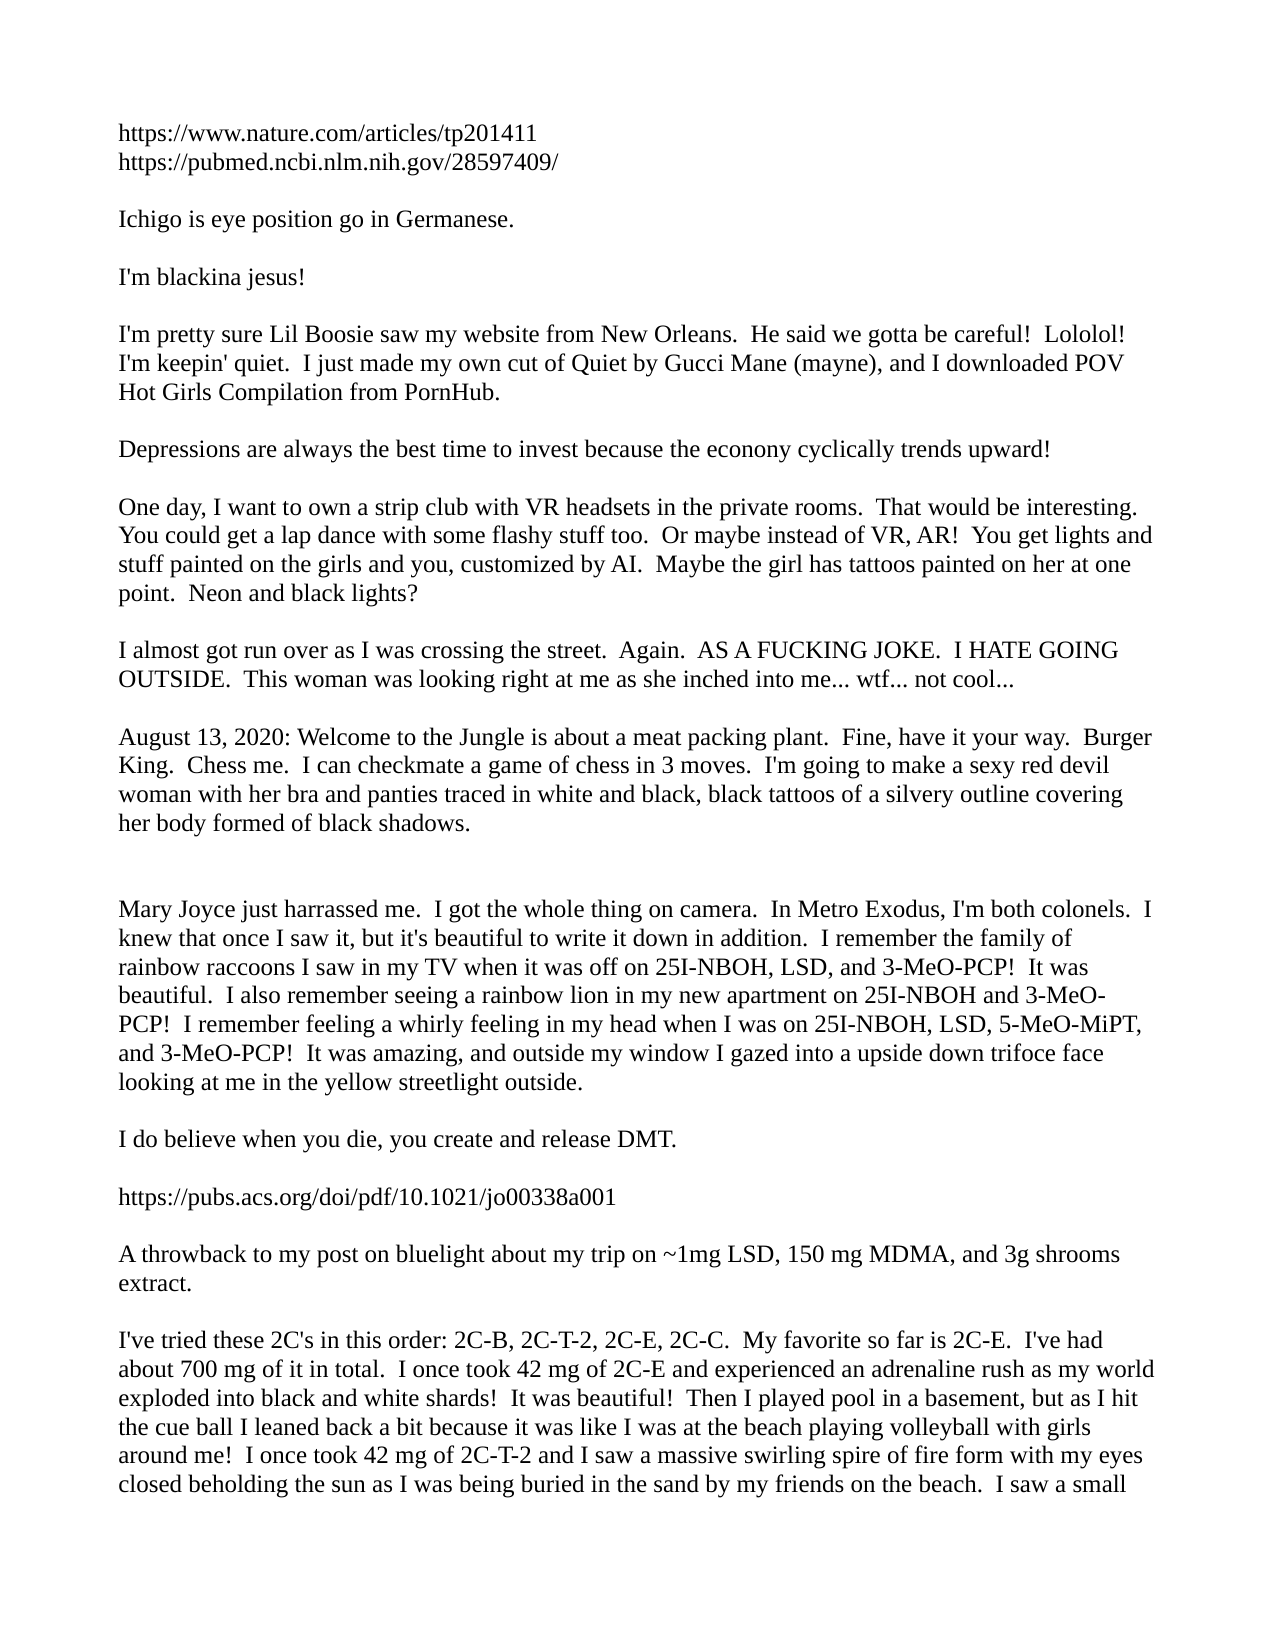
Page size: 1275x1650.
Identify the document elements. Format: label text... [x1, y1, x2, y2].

text https://www.nature.com/articles/tp201411 [118, 118, 1157, 147]
text https://pubmed.ncbi.nlm.nih.gov/28597409/ [118, 147, 1157, 176]
text Mary Joyce just harrassed me. I got the whole thing on camera. In Metro Exodus, I'm both colonels. I knew that once I saw it, but it's beautiful to write it down in addition. I remember the family of rainbow raccoons I saw in my TV when it was off on 25I-NBOH, LSD, and 3-MeO-PCP! It was beautiful. I also remember seeing a rainbow lion in my new apartment on 25I-NBOH and 3-MeO-PCP! I remember feeling a whirly feeling in my head when I was on 25I-NBOH, LSD, 5-MeO-MiPT, and 3-MeO-PCP! It was amazing, and outside my window I gazed into a upside down trifoce face looking at me in the yellow streetlight outside. [118, 894, 1157, 1096]
text A throwback to my post on bluelight about my trip on ~1mg LSD, 150 mg MDMA, and 3g shrooms extract. [118, 1239, 1157, 1297]
text I almost got run over as I was crossing the street. Again. AS A FUCKING JOKE. I HATE GOING OUTSIDE. This woman was looking right at me as she inched into me... wtf... not cool... [118, 636, 1157, 693]
text Ichigo is eye position go in Germanese. [118, 204, 1157, 233]
text One day, I want to own a strip club with VR headsets in the private rooms. That would be interesting. You could get a lap dance with some flashy stuff too. Or maybe instead of VR, AR! You get lights and stuff painted on the girls and you, customized by AI. Maybe the girl has tattoos painted on her at one point. Neon and black lights? [118, 492, 1157, 607]
text I do believe when you die, you create and release DMT. [118, 1124, 1157, 1153]
text Depressions are always the best time to invest because the econony cyclically trends upward! [118, 434, 1157, 463]
text August 13, 2020: Welcome to the Jungle is about a meat packing plant. Fine, have it your way. Burger King. Chess me. I can checkmate a game of chess in 3 moves. I'm going to make a sexy red devil woman with her bra and panties traced in white and black, black tattoos of a silvery outline covering her body formed of black shadows. [118, 722, 1157, 837]
text I'm pretty sure Lil Boosie saw my website from New Orleans. He said we gotta be careful! Lololol! I'm keepin' quiet. I just made my own cut of Quiet by Gucci Mane (mayne), and I downloaded POV Hot Girls Compilation from PornHub. [118, 319, 1157, 406]
text I'm blackina jesus! [118, 262, 1157, 291]
text https://pubs.acs.org/doi/pdf/10.1021/jo00338a001 [118, 1182, 1157, 1211]
text I've tried these 2C's in this order: 2C-B, 2C-T-2, 2C-E, 2C-C. My favorite so far is 2C-E. I've had about 700 mg of it in total. I once took 42 mg of 2C-E and experienced an adrenaline rush as my world exploded into black and white shards! It was beautiful! Then I played pool in a basement, but as I hit the cue ball I leaned back a bit because it was like I was at the beach playing volleyball with girls around me! I once took 42 mg of 2C-T-2 and I saw a massive swirling spire of fire form with my eyes closed beholding the sun as I was being buried in the sand by my friends on the beach. I saw a small [118, 1326, 1157, 1498]
